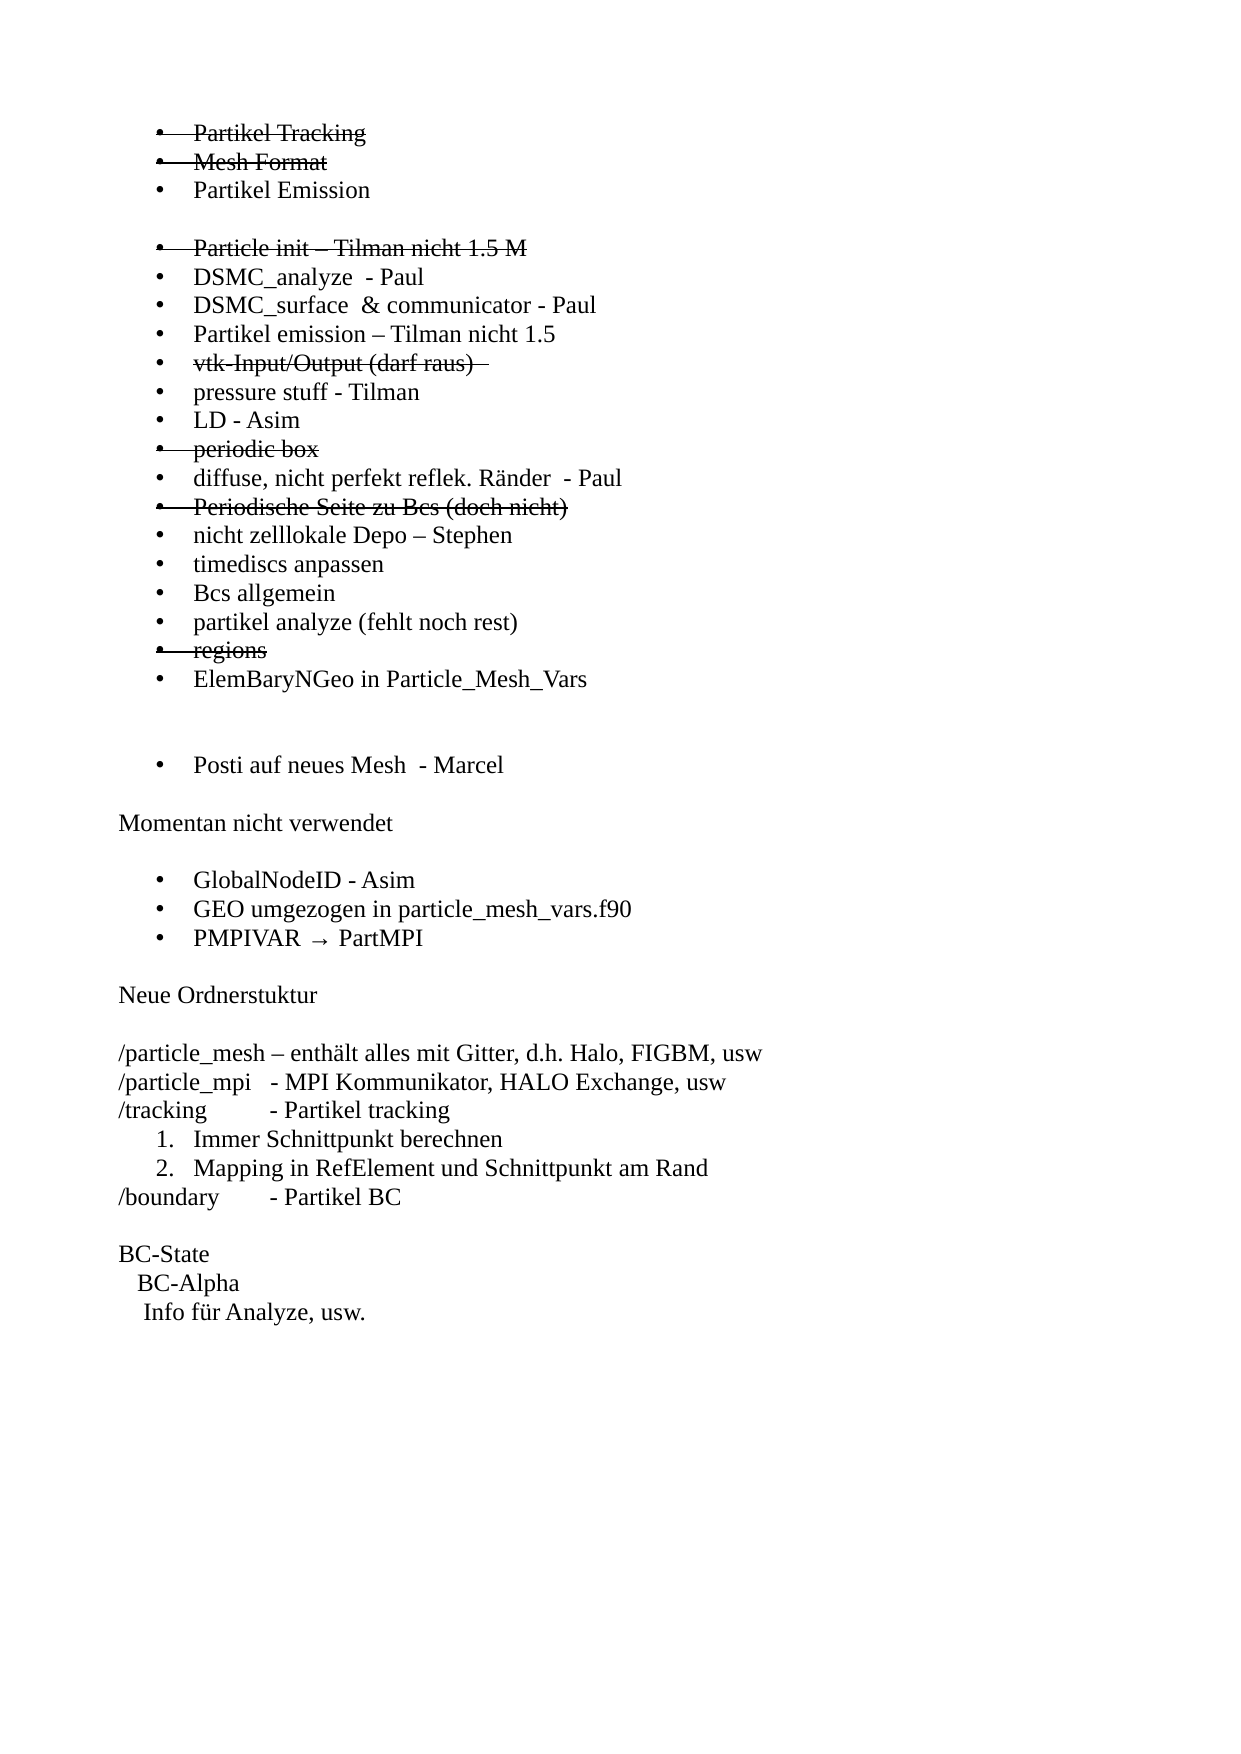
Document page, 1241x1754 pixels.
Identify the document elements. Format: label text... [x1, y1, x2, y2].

text Neue Ordnerstuktur [118, 981, 1122, 1009]
list ElemBaryNGeo in Particle_Mesh_Vars [156, 664, 1122, 693]
text /particle_mesh – enthält alles mit Gitter, d.h. Halo, FIGBM, usw [118, 1038, 1122, 1067]
list Mapping in RefElement und Schnittpunkt am Rand [156, 1153, 1122, 1182]
list PMPIVAR → PartMPI [156, 923, 1122, 952]
text /tracking - Partikel tracking [118, 1096, 1122, 1124]
list Bcs allgemein [156, 578, 1122, 607]
list nicht zelllokale Depo – Stephen [156, 521, 1122, 549]
list timediscs anpassen [156, 549, 1122, 578]
text Info für Analyze, usw. [118, 1297, 1122, 1326]
list Posti auf neues Mesh - Marcel [156, 751, 1122, 779]
text /particle_mpi - MPI Kommunikator, HALO Exchange, usw [118, 1067, 1122, 1096]
list partikel analyze (fehlt noch rest) [156, 607, 1122, 636]
list DSMC_analyze - Paul [156, 262, 1122, 291]
list periodic box [156, 434, 1122, 463]
list GlobalNodeID - Asim [156, 866, 1122, 894]
list Partikel emission – Tilman nicht 1.5 [156, 319, 1122, 348]
list DSMC_surface & communicator - Paul [156, 291, 1122, 319]
text BC-State [118, 1239, 1122, 1268]
list diffuse, nicht perfekt reflek. Ränder - Paul [156, 463, 1122, 492]
list Periodische Seite zu Bcs (doch nicht) [156, 492, 1122, 521]
list Partikel Tracking [156, 118, 1122, 147]
list Immer Schnittpunkt berechnen [156, 1124, 1122, 1153]
list Partikel Emission [156, 176, 1122, 204]
list regions [156, 636, 1122, 664]
list LD - Asim [156, 406, 1122, 434]
list Particle init – Tilman nicht 1.5 M [156, 233, 1122, 262]
text BC-Alpha [118, 1268, 1122, 1297]
list GEO umgezogen in particle_mesh_vars.f90 [156, 894, 1122, 923]
list vtk-Input/Output (darf raus) [156, 348, 1122, 377]
list Mesh Format [156, 147, 1122, 176]
list pressure stuff - Tilman [156, 377, 1122, 406]
text Momentan nicht verwendet [118, 808, 1122, 837]
text /boundary - Partikel BC [118, 1182, 1122, 1211]
